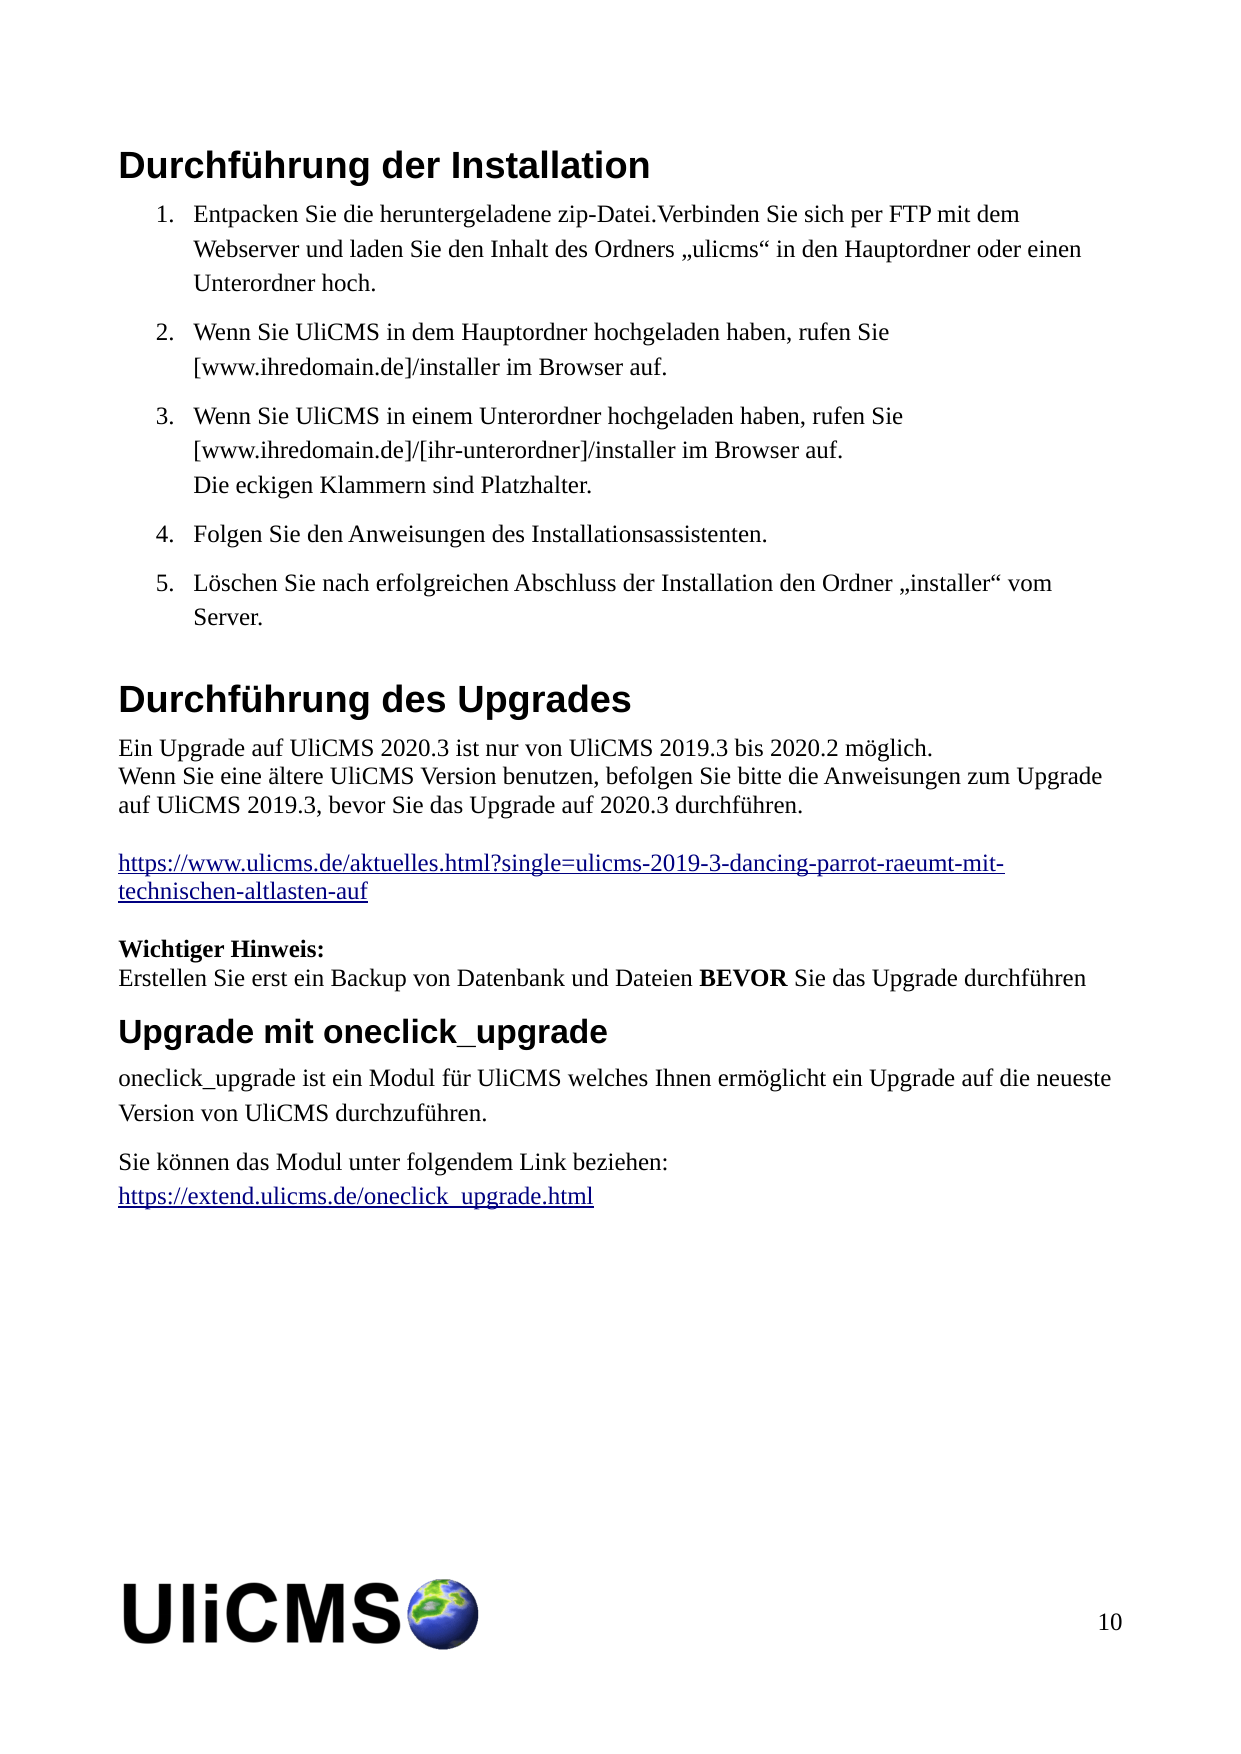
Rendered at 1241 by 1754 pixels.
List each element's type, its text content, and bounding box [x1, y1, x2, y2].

text Erstellen Sie erst ein Backup von Datenbank und Dateien BEVOR Sie das Upgrade durchführen [118, 963, 1122, 991]
list Wenn Sie UliCMS in dem Hauptordner hochgeladen haben, rufen Sie [www.ihredomain.de]/installer im Browser auf. [156, 317, 1122, 381]
subtitle Durchführung der Installation [118, 143, 1122, 187]
subtitle Durchführung des Upgrades [118, 676, 1122, 720]
list Entpacken Sie die heruntergeladene zip-Datei.Verbinden Sie sich per FTP mit dem Webserver und laden Sie den Inhalt des Ordners „ulicms“ in den Hauptordner oder einen Unterordner hoch. [156, 199, 1122, 297]
text https://www.ulicms.de/aktuelles.html?single=ulicms-2019-3-dancing-parrot-raeumt-mit-technischen-altlasten-auf [118, 848, 1122, 905]
subtitle Upgrade mit oneclick_upgrade [118, 1012, 1122, 1051]
text Wichtiger Hinweis: [118, 934, 1122, 963]
text Ein Upgrade auf UliCMS 2020.3 ist nur von UliCMS 2019.3 bis 2020.2 möglich. Wenn Sie eine ältere UliCMS Version benutzen, befolgen Sie bitte die Anweisungen zum Upgrade auf UliCMS 2019.3, bevor Sie das Upgrade auf 2020.3 durchführen. [118, 733, 1122, 819]
list Wenn Sie UliCMS in einem Unterordner hochgeladen haben, rufen Sie [www.ihredomain.de]/[ihr-unterordner]/installer im Browser auf. Die eckigen Klammern sind Platzhalter. [156, 401, 1122, 498]
text Sie können das Modul unter folgendem Link beziehen: https://extend.ulicms.de/oneclick_upgrade.html [118, 1147, 1122, 1210]
text oneclick_upgrade ist ein Modul für UliCMS welches Ihnen ermöglicht ein Upgrade auf die neueste Version von UliCMS durchzuführen. [118, 1063, 1122, 1127]
picture [118, 1578, 479, 1652]
list Folgen Sie den Anweisungen des Installationsassistenten. [156, 519, 1122, 548]
list Löschen Sie nach erfolgreichen Abschluss der Installation den Ordner „installer“ vom Server. [156, 568, 1122, 631]
